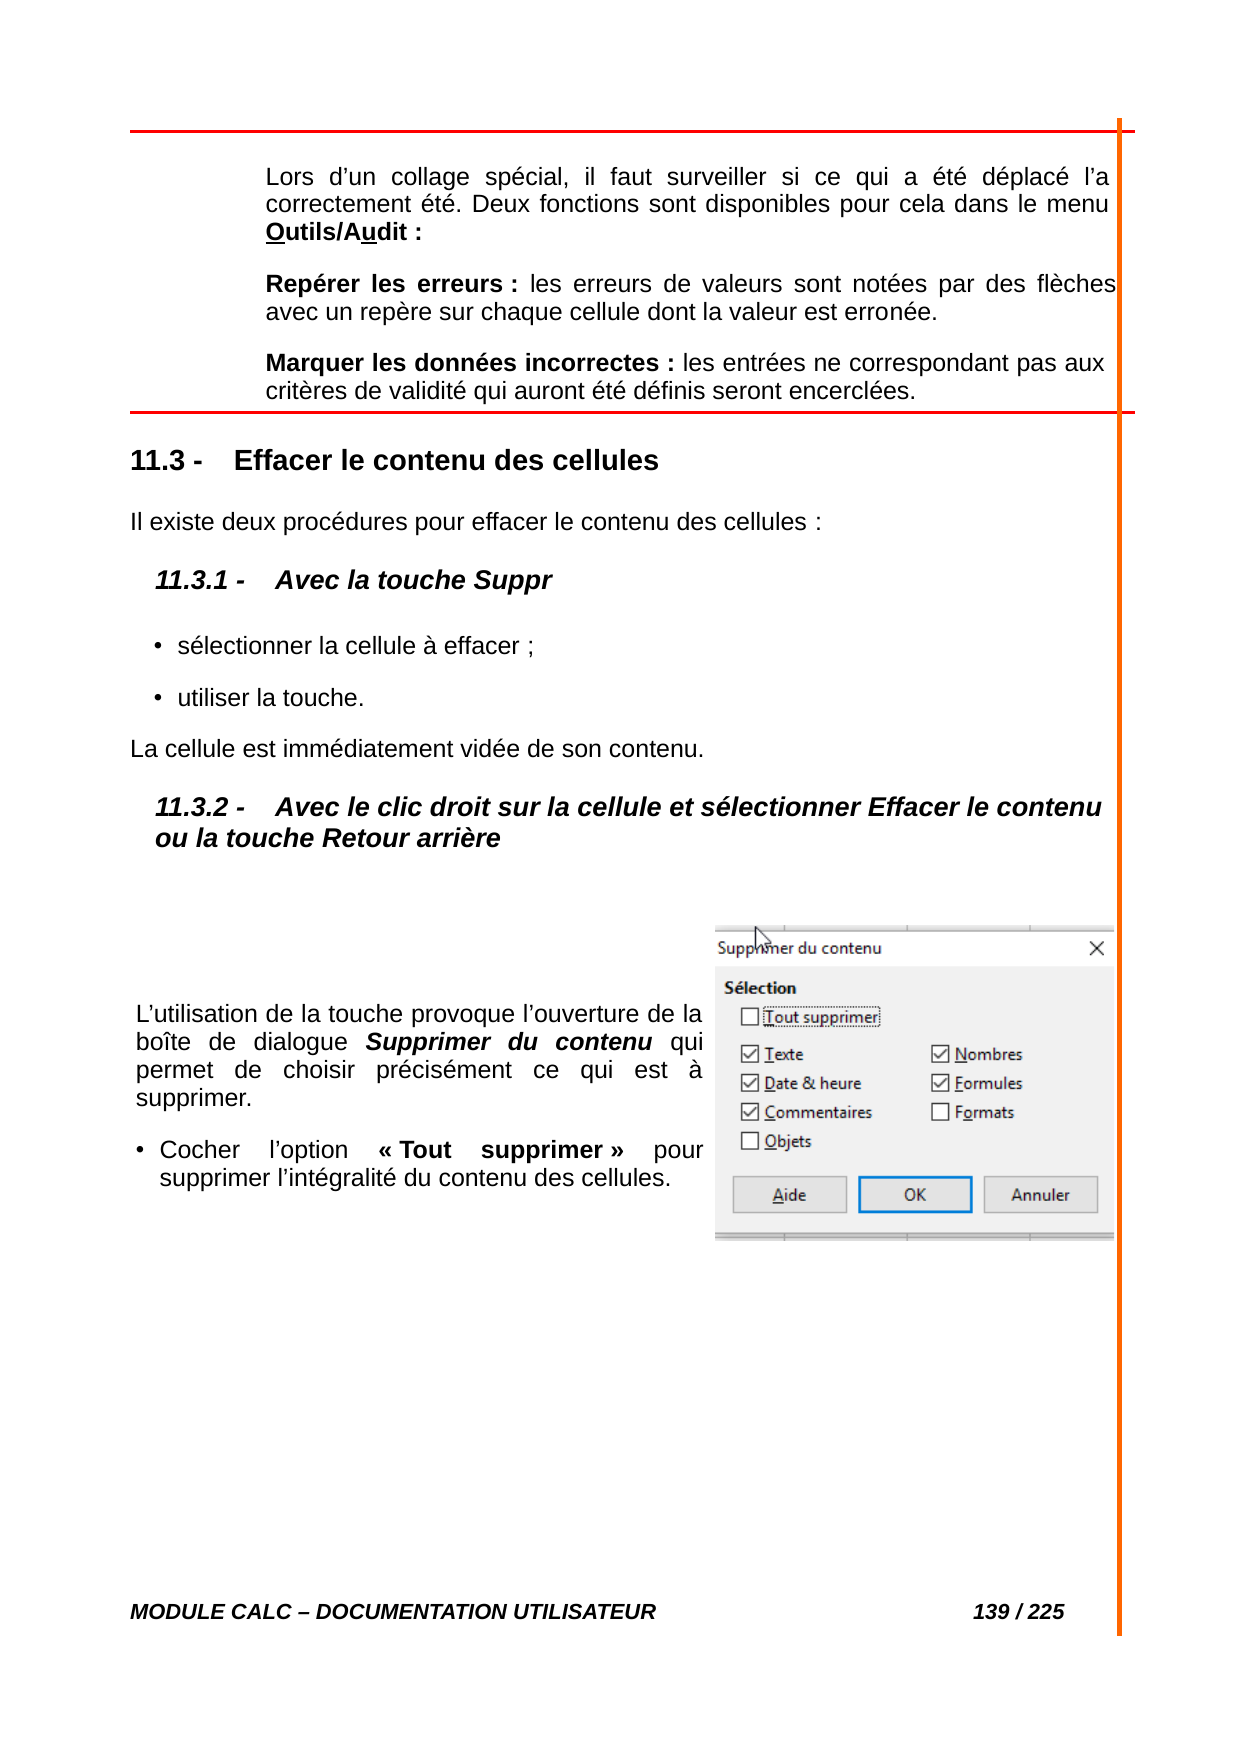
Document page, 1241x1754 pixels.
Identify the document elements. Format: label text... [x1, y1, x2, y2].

subtitle Effacer le contenu des cellules [130, 443, 1105, 476]
list utiliser la touche. [153, 683, 1105, 711]
list sélectionner la cellule à effacer ; [153, 632, 1105, 660]
subtitle Avec la touche Suppr [155, 565, 1105, 596]
picture [715, 925, 1115, 1241]
text Il existe deux procédures pour effacer le contenu des cellules : [130, 508, 1105, 536]
table_header [130, 133, 259, 411]
table_header [709, 865, 1117, 1302]
table_header L’utilisation de la touche provoque l’ouverture de la boîte de dialogue Supprimer du contenu qui permet de choisir précisément ce qui est à supprimer. Cocher l’option « Tout supprimer » pour supprimer l’intégralité du contenu des cellules. [130, 865, 709, 1302]
text La cellule est immédiatement vidée de son contenu. [130, 735, 1105, 763]
subtitle Avec le clic droit sur la cellule et sélectionner Effacer le contenu ou la touche Retour arrière [155, 792, 1105, 853]
table_header Lors d’un collage spécial, il faut surveiller si ce qui a été déplacé l’a correctement été. Deux fonctions sont disponibles pour cela dans le menu Outils/Audit : Repérer les erreurs : les erreurs de valeurs sont notées par des flèches avec un repère sur chaque cellule dont la valeur est erronée. Marquer les données incorrectes : les entrées ne correspondant pas aux critères de validité qui auront été définis seront encerclées. [260, 133, 1117, 411]
